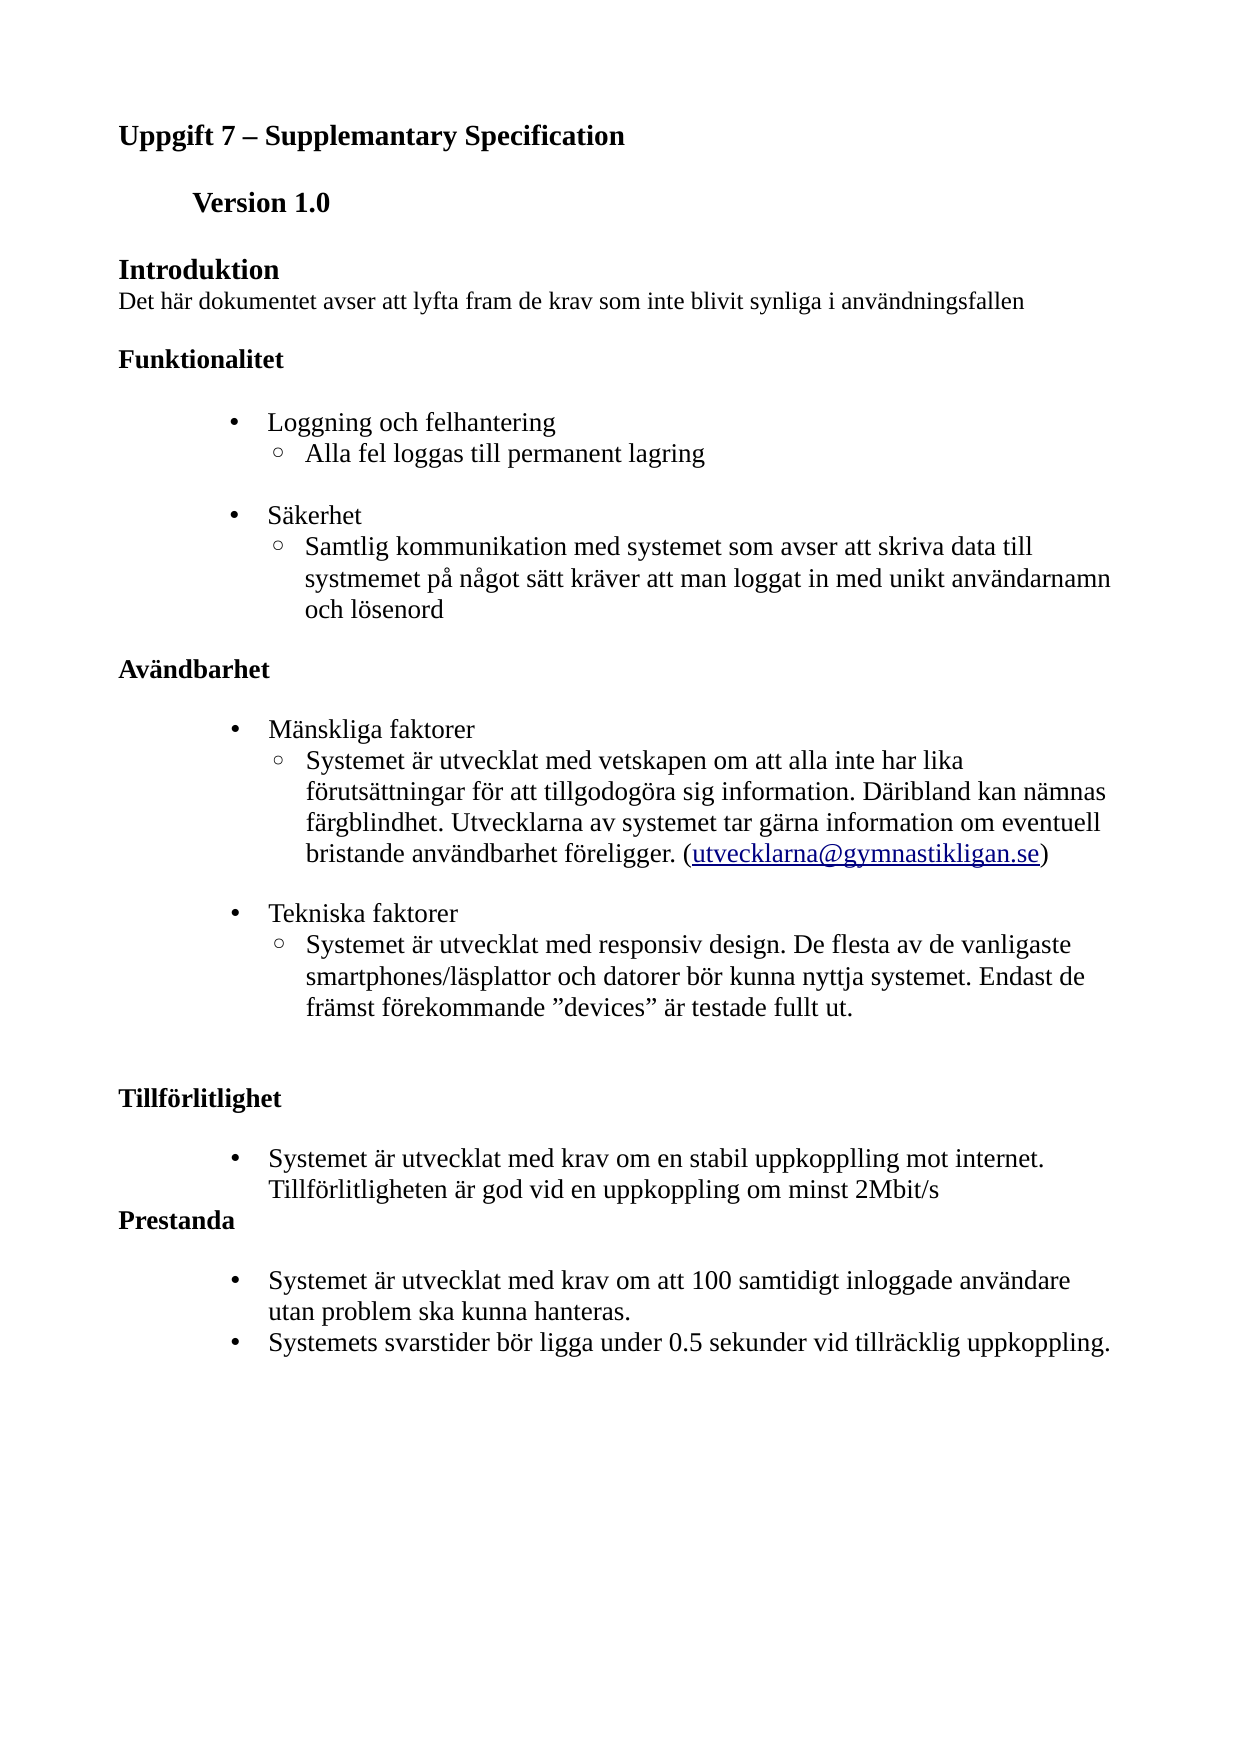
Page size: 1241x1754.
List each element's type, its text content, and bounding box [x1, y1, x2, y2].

text Uppgift 7 – Supplemantary Specification [118, 118, 1122, 152]
text Prestanda [118, 1204, 1122, 1235]
list Säkerhet [229, 499, 1122, 531]
list Systemet är utvecklat med vetskapen om att alla inte har lika förutsättningar för att tillgodogöra sig information. Däribland kan nämnas färgblindhet. Utvecklarna av systemet tar gärna information om eventuell bristande användbarhet föreligger. (utvecklarna@gymnastikligan.se) [268, 744, 1122, 868]
text Tillförlitlighet [118, 1082, 1122, 1113]
list Systemet är utvecklat med responsiv design. De flesta av de vanligaste smartphones/läsplattor och datorer bör kunna nyttja systemet. Endast de främst förekommande ”devices” är testade fullt ut. [268, 928, 1122, 1022]
list Tillförlitligheten är god vid en uppkoppling om minst 2Mbit/s [231, 1173, 1122, 1204]
list Systemet är utvecklat med krav om en stabil uppkopplling mot internet. [231, 1142, 1122, 1173]
list Loggning och felhantering [229, 406, 1122, 437]
list Systemets svarstider bör ligga under 0.5 sekunder vid tillräcklig uppkoppling. [231, 1327, 1122, 1358]
list Systemet är utvecklat med krav om att 100 samtidigt inloggade användare utan problem ska kunna hanteras. [231, 1264, 1122, 1327]
list Samtlig kommunikation med systemet som avser att skriva data till systmemet på något sätt kräver att man loggat in med unikt användarnamn och lösenord [267, 531, 1122, 624]
text Det här dokumentet avser att lyfta fram de krav som inte blivit synliga i användningsfallen [118, 286, 1122, 314]
list Alla fel loggas till permanent lagring [267, 437, 1122, 468]
list Tekniska faktorer [231, 897, 1122, 928]
text Introduktion [118, 252, 1122, 286]
text Version 1.0 [118, 185, 1122, 219]
text Avändbarhet [118, 653, 1122, 684]
list Mänskliga faktorer [231, 713, 1122, 744]
text Funktionalitet [118, 343, 1122, 374]
